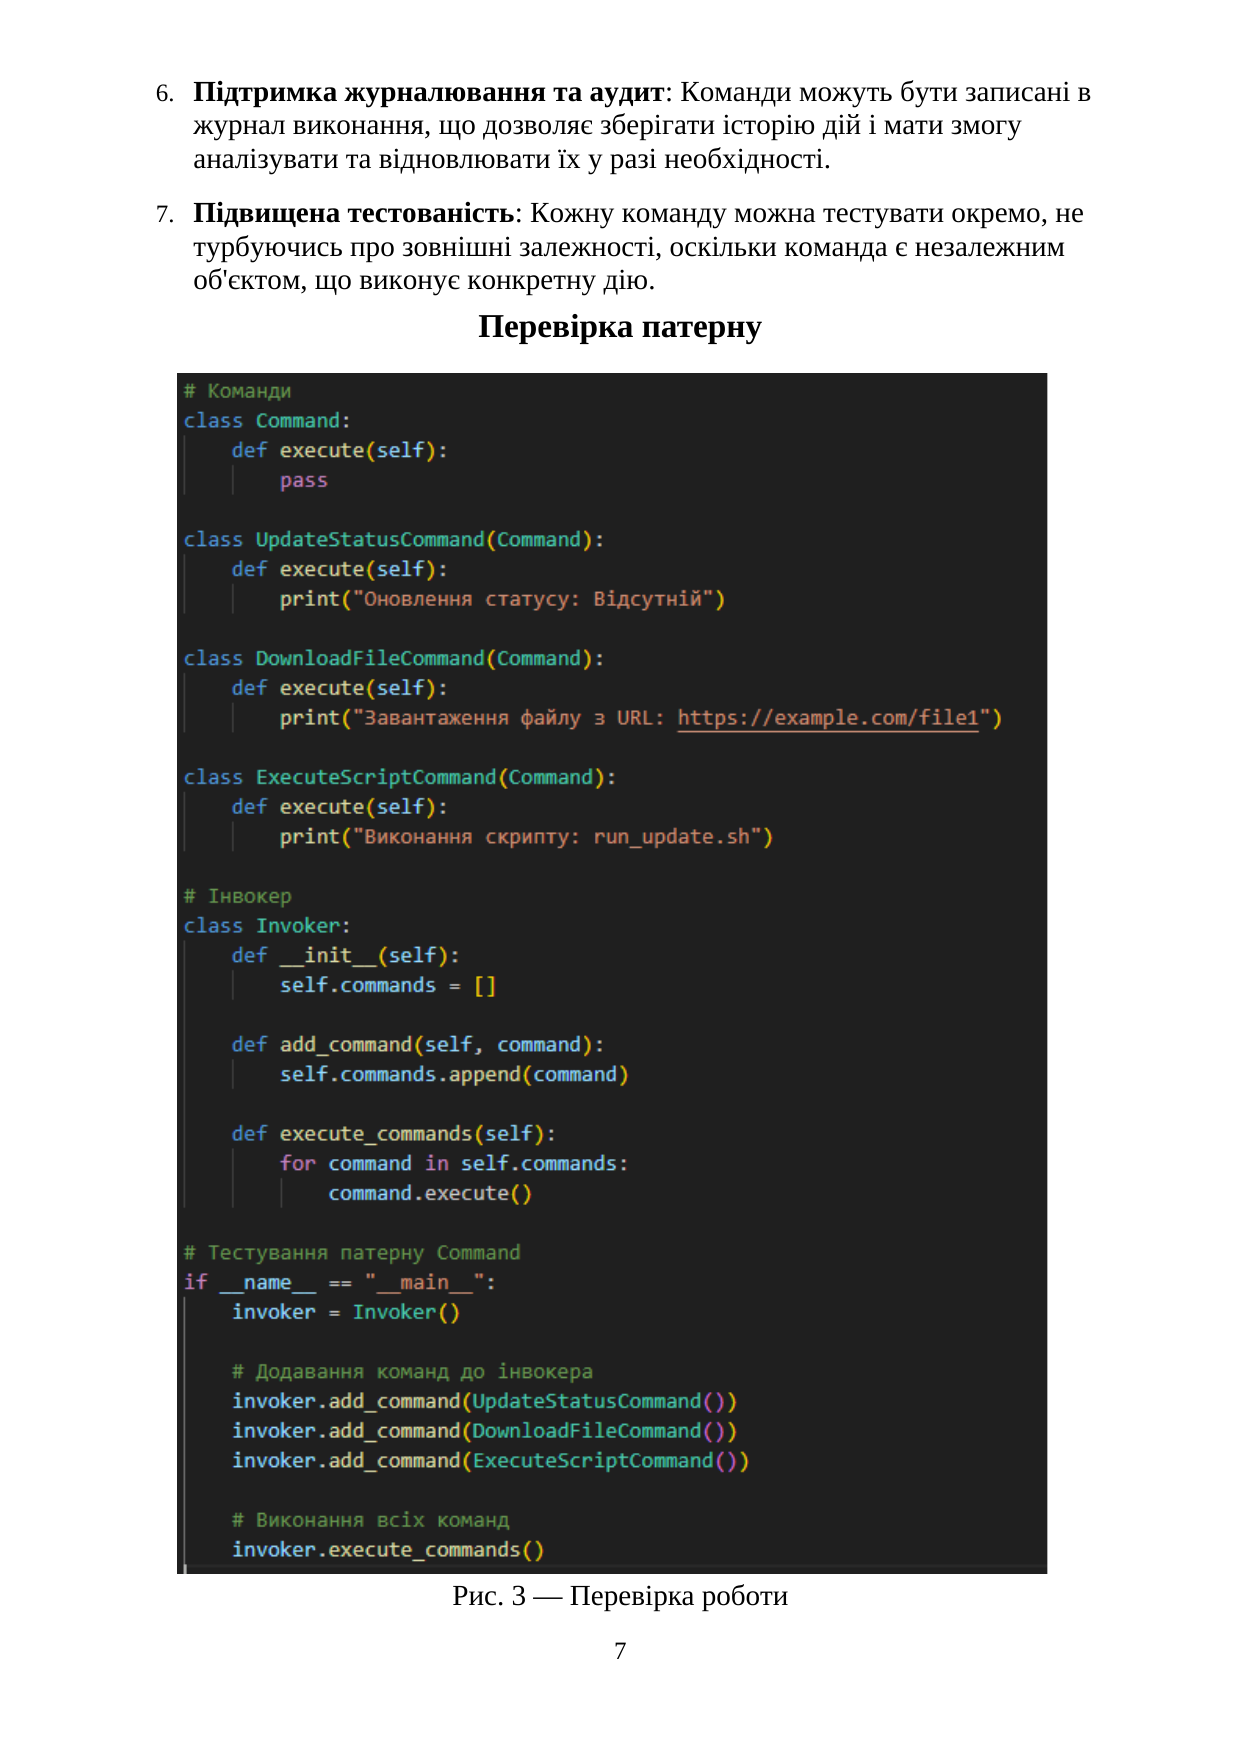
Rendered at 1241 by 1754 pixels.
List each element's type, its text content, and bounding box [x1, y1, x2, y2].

list Підвищена тестованість: Кожну команду можна тестувати окремо, не турбуючись про зовнішні залежності, оскільки команда є незалежним об'єктом, що виконує конкретну дію. [156, 195, 1122, 296]
list Підтримка журналювання та аудит: Команди можуть бути записані в журнал виконання, що дозволяє зберігати історію дій і мати змогу аналізувати та відновлювати їх у разі необхідності. [156, 74, 1122, 174]
subtitle Перевірка патерну [118, 306, 1122, 344]
text Рис. 3 — Перевірка роботи [118, 1578, 1122, 1612]
